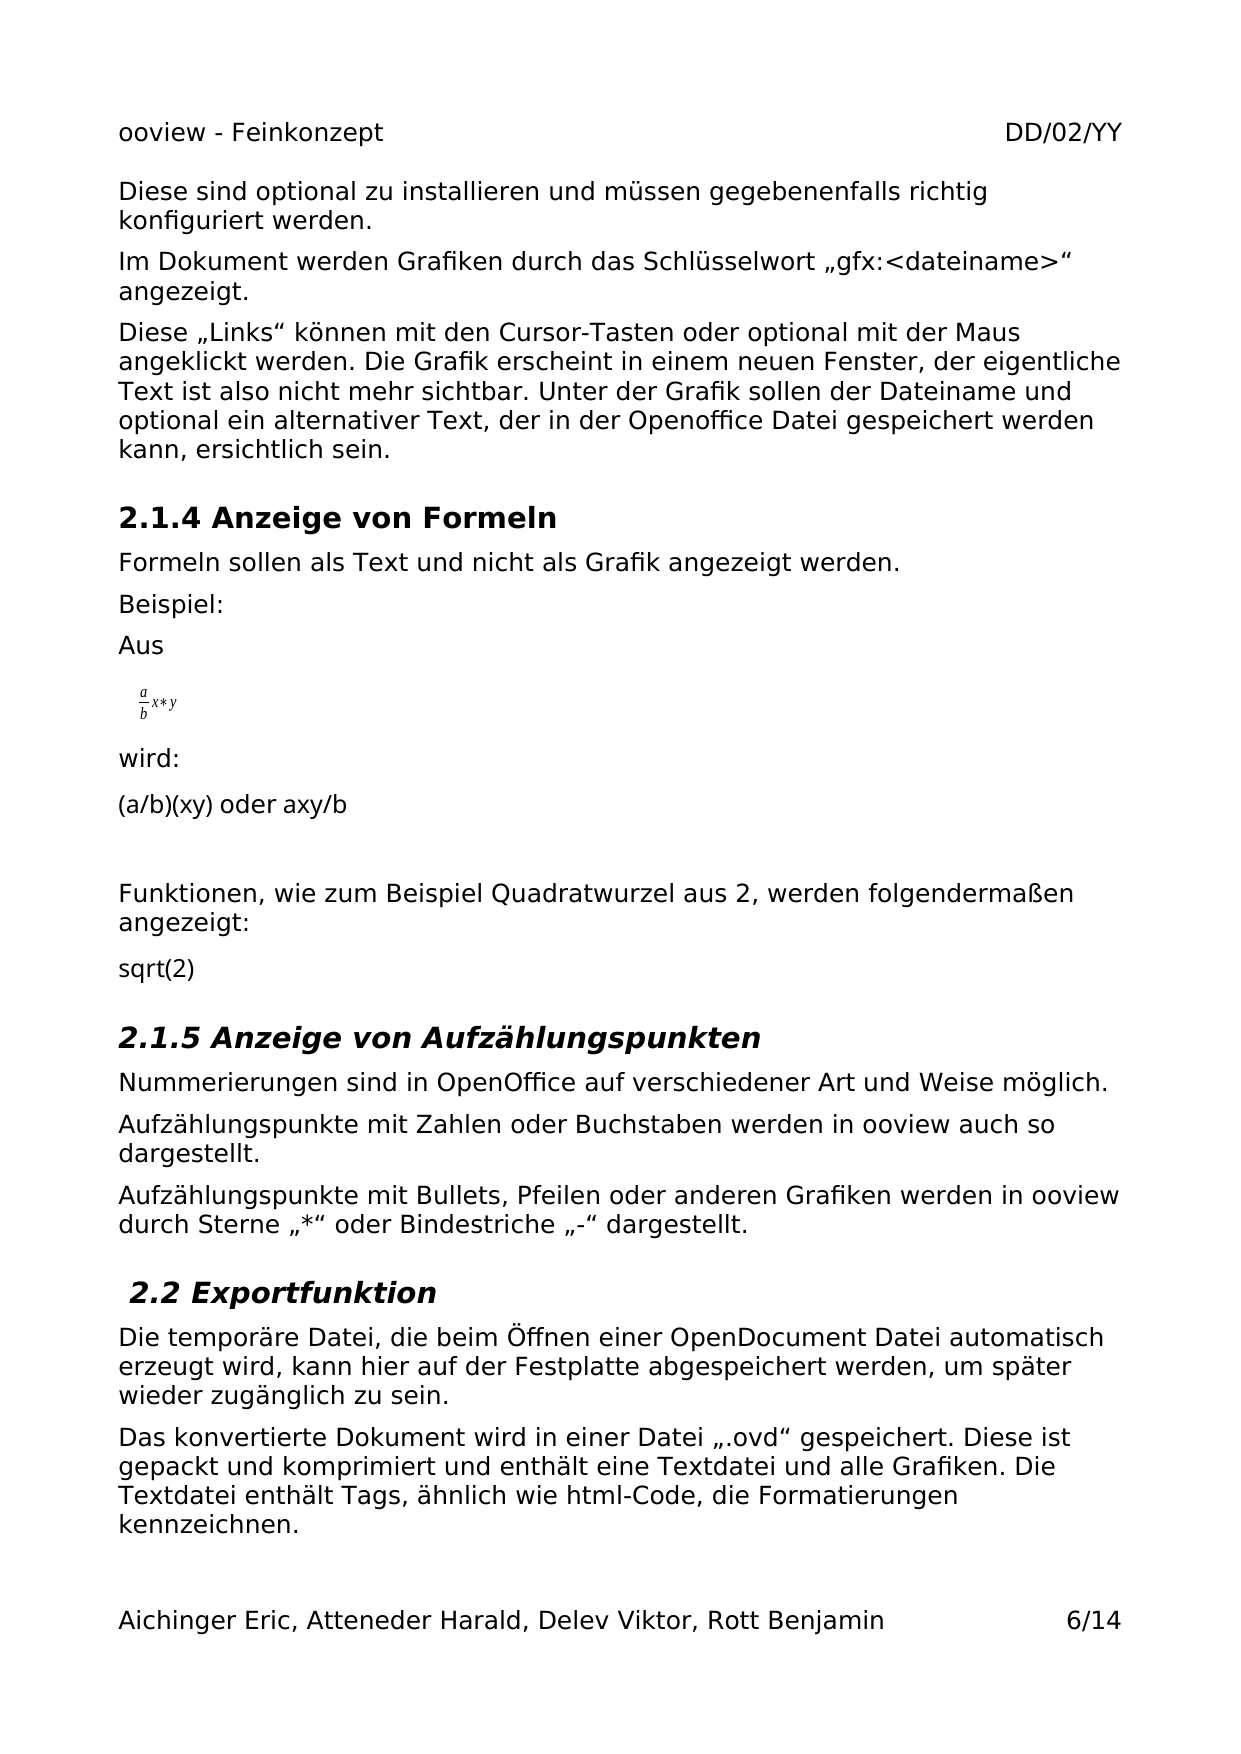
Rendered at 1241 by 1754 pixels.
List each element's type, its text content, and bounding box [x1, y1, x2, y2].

text Im Dokument werden Grafiken durch das Schlüsselwort „gfx:<dateiname>“ angezeigt. [118, 248, 1122, 306]
subtitle Anzeige von Aufzählungspunkten [118, 1022, 1122, 1056]
text Die temporäre Datei, die beim Öffnen einer OpenDocument Datei automatisch erzeugt wird, kann hier auf der Festplatte abgespeichert werden, um später wieder zugänglich zu sein. [118, 1323, 1122, 1411]
subtitle Exportfunktion [118, 1277, 1122, 1311]
text Das konvertierte Dokument wird in einer Datei „.ovd“ gespeichert. Diese ist gepackt und komprimiert und enthält eine Textdatei und alle Grafiken. Die Textdatei enthält Tags, ähnlich wie html-Code, die Formatierungen kennzeichnen. [118, 1423, 1122, 1540]
subtitle Anzeige von Formeln [118, 502, 1122, 536]
text sqrt(2) [118, 950, 1122, 984]
text Beispiel: [118, 590, 1122, 619]
text wird: [118, 745, 1122, 774]
text Diese sind optional zu installieren und müssen gegebenenfalls richtig konfiguriert werden. [118, 177, 1122, 235]
text (a/b)(xy) oder axy/b [118, 786, 1122, 820]
text Funktionen, wie zum Beispiel Quadratwurzel aus 2, werden folgendermaßen angezeigt: [118, 879, 1122, 938]
text Aufzählungspunkte mit Bullets, Pfeilen oder anderen Grafiken werden in ooview durch Sterne „*“ oder Bindestriche „-“ dargestellt. [118, 1181, 1122, 1239]
text Nummerierungen sind in OpenOffice auf verschiedener Art und Weise möglich. [118, 1068, 1122, 1097]
text Aufzählungspunkte mit Zahlen oder Buchstaben werden in ooview auch so dargestellt. [118, 1110, 1122, 1168]
text Aus [118, 632, 1122, 661]
text Diese „Links“ können mit den Cursor-Tasten oder optional mit der Maus angeklickt werden. Die Grafik erscheint in einem neuen Fenster, der eigentliche Text ist also nicht mehr sichtbar. Unter der Grafik sollen der Dateiname und optional ein alternativer Text, der in der Openoffice Datei gespeichert werden kann, ersichtlich sein. [118, 318, 1122, 464]
text Formeln sollen als Text und nicht als Grafik angezeigt werden. [118, 548, 1122, 577]
